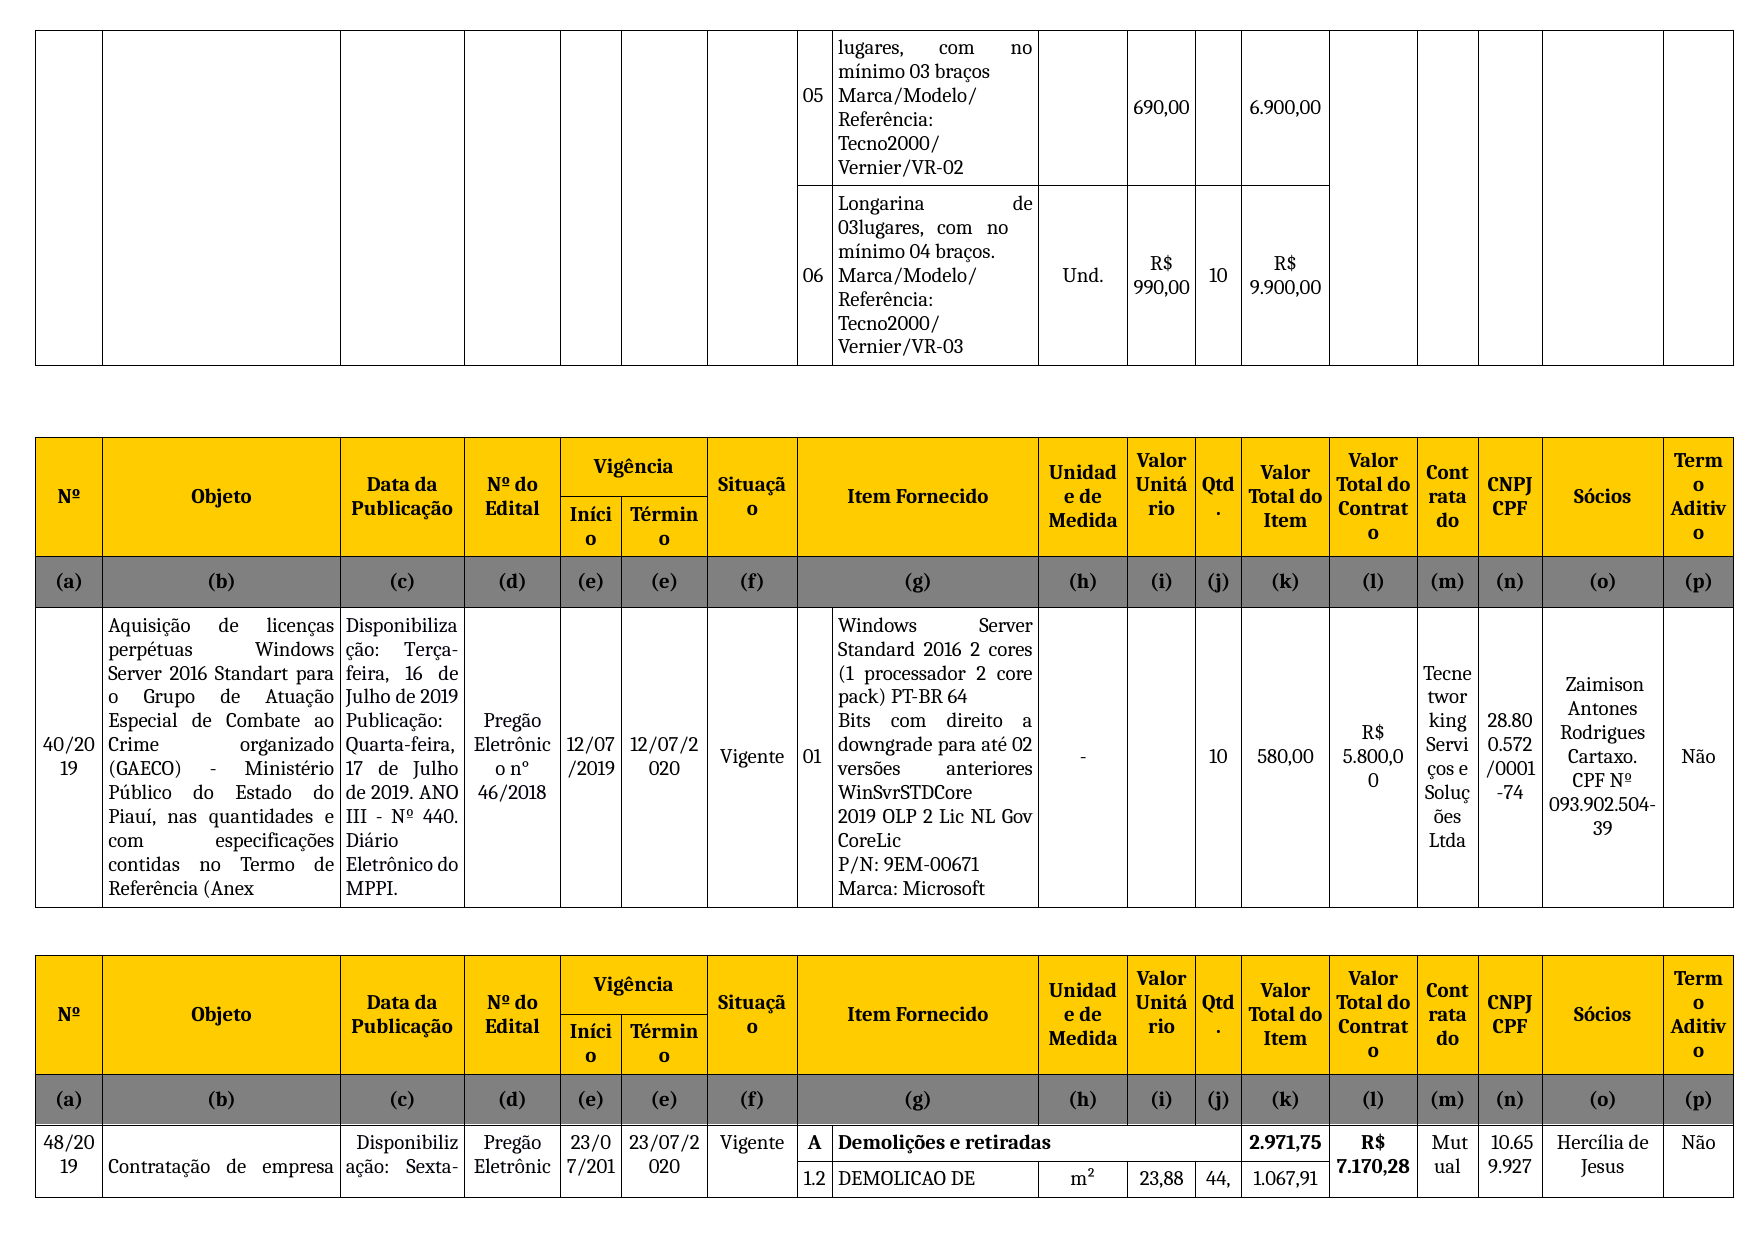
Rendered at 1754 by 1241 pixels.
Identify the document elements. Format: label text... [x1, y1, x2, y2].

table_header Objeto [103, 956, 340, 1074]
table_cell Windows Server Standard 2016 2 cores (1 processador 2 core pack) PT-BR 64 Bits com direito a downgrade para até 02 versões anteriores WinSvrSTDCore 2019 OLP 2 Lic NL Gov CoreLic P/N: 9EM-00671 Marca: Microsoft [833, 608, 1038, 906]
table_header Qtd. [1196, 956, 1241, 1074]
table_cell (p) [1664, 1075, 1733, 1124]
table_cell 1.067,91 [1242, 1162, 1329, 1196]
table_cell (m) [1418, 1075, 1478, 1124]
table_cell [1039, 31, 1127, 185]
table_header Vigência [561, 956, 707, 1014]
table_cell R$ 990,00 [1128, 186, 1195, 365]
table_header Situação [708, 956, 797, 1074]
table_cell 1.2 [798, 1162, 832, 1196]
table_cell Longarina de 03lugares, com no mínimo 04 braços. Marca/Modelo/Referência: Tecno2000/ Vernier/VR-03 [833, 186, 1038, 365]
table_cell Término [622, 497, 707, 556]
table_cell 690,00 [1128, 31, 1195, 185]
table_cell 10.659.927 [1479, 1126, 1542, 1196]
table_cell (k) [1242, 1075, 1329, 1124]
table_cell (e) [561, 1075, 621, 1124]
table_cell (c) [341, 557, 464, 607]
table_cell Demolições e retiradas [833, 1126, 1241, 1161]
table_cell 23/07/2020 [622, 1126, 707, 1196]
table_cell (d) [465, 557, 560, 607]
table_cell (e) [561, 557, 621, 607]
table_header Valor Total do Item [1242, 438, 1329, 556]
table_cell Vigente [708, 608, 797, 906]
table_cell (l) [1330, 1075, 1417, 1124]
table_header CNPJ CPF [1479, 956, 1542, 1074]
table_cell (k) [1242, 557, 1329, 607]
table_header CNPJ CPF [1479, 438, 1542, 556]
table_cell 2.971,75 [1242, 1126, 1329, 1161]
table_cell 12/07/2019 [561, 608, 621, 906]
table_cell (a) [36, 1075, 102, 1124]
table_cell [708, 31, 797, 365]
table_cell 580,00 [1242, 608, 1329, 906]
table_cell (b) [103, 557, 340, 607]
table_cell (j) [1196, 557, 1241, 607]
table_cell (j) [1196, 1075, 1241, 1124]
table_header Qtd. [1196, 438, 1241, 556]
table_cell [341, 31, 464, 365]
table_cell lugares, com no mínimo 03 braços Marca/Modelo/Referência: Tecno2000/ Vernier/VR-02 [833, 31, 1038, 185]
table_header Valor Unitário [1128, 956, 1195, 1074]
table_header Nº do Edital [465, 956, 560, 1074]
table_cell 44, [1196, 1162, 1241, 1196]
table_header Nº do Edital [465, 438, 560, 556]
table_cell Disponibilização: Terça-feira, 16 de Julho de 2019 Publicação: Quarta-feira, 17 de Julho de 2019. ANO III - Nº 440. Diário Eletrônico do MPPI. [341, 608, 464, 906]
table_cell R$ 7.170,28 [1330, 1126, 1417, 1196]
table_header Contratado [1418, 438, 1478, 556]
table_header Nº [36, 956, 102, 1074]
table_header Valor Total do Item [1242, 956, 1329, 1074]
table_header Data da Publicação [341, 956, 464, 1074]
table_cell Disponibilização: Sexta- [341, 1126, 464, 1196]
table_cell Pregão Eletrônico n° 46/2018 [465, 608, 560, 906]
table_cell (a) [36, 557, 102, 607]
table_cell (b) [103, 1075, 340, 1124]
table_cell Mutual [1418, 1126, 1478, 1196]
table_cell [1330, 31, 1417, 365]
table_cell (c) [341, 1075, 464, 1124]
table_cell [1128, 608, 1195, 906]
table_cell 10 [1196, 186, 1241, 365]
table_cell Zaimison Antones Rodrigues Cartaxo. CPF Nº 093.902.504-39 [1543, 608, 1663, 906]
table_header Unidade de Medida [1039, 956, 1127, 1074]
table_cell (f) [708, 1075, 797, 1124]
table_cell (o) [1543, 1075, 1663, 1124]
table_header Termo Aditivo [1664, 956, 1733, 1074]
table_cell [1543, 31, 1663, 365]
table_cell [1418, 31, 1478, 365]
table_cell A [798, 1126, 832, 1161]
table_cell (h) [1039, 1075, 1127, 1124]
table_cell [1196, 31, 1241, 185]
table_cell Início [561, 497, 621, 556]
table_header Item Fornecido [798, 438, 1038, 556]
table_cell 10 [1196, 608, 1241, 906]
table_cell Vigente [708, 1126, 797, 1196]
table_cell (g) [798, 557, 1038, 607]
table_cell R$ 9.900,00 [1242, 186, 1329, 365]
table_cell (p) [1664, 557, 1733, 607]
table_cell Não [1664, 1126, 1733, 1196]
table_header Objeto [103, 438, 340, 556]
table_header Sócios [1543, 956, 1663, 1074]
table_cell [36, 31, 102, 365]
table_cell [103, 31, 340, 365]
table_cell 05 [798, 31, 832, 185]
table_cell Und. [1039, 186, 1127, 365]
table_header Unidade de Medida [1039, 438, 1127, 556]
table_cell [1479, 31, 1542, 365]
table_cell 23/07/201 [561, 1126, 621, 1196]
table_cell - [1039, 608, 1127, 906]
table_cell (h) [1039, 557, 1127, 607]
table_cell Contratação de empresa [103, 1126, 340, 1196]
table_header Nº [36, 438, 102, 556]
table_cell Não [1664, 608, 1733, 906]
table_cell Hercília de Jesus [1543, 1126, 1663, 1196]
table_cell 40/2019 [36, 608, 102, 906]
table_cell Tecnetworking Serviços e Soluções Ltda [1418, 608, 1478, 906]
table_header Contratado [1418, 956, 1478, 1074]
table_cell R$ 5.800,0 0 [1330, 608, 1417, 906]
table_cell 12/07/2020 [622, 608, 707, 906]
table_cell (f) [708, 557, 797, 607]
table_cell (o) [1543, 557, 1663, 607]
table_cell m² [1039, 1162, 1127, 1196]
table_cell (n) [1479, 557, 1542, 607]
table_cell (e) [622, 1075, 707, 1124]
table_cell (i) [1128, 1075, 1195, 1124]
table_cell (l) [1330, 557, 1417, 607]
table_cell 06 [798, 186, 832, 365]
table_cell 23,88 [1128, 1162, 1195, 1196]
table_cell Pregão Eletrônic [465, 1126, 560, 1196]
table_cell (n) [1479, 1075, 1542, 1124]
table_header Data da Publicação [341, 438, 464, 556]
table_cell Aquisição de licenças perpétuas Windows Server 2016 Standart para o Grupo de Atuação Especial de Combate ao Crime organizado (GAECO) - Ministério Público do Estado do Piauí, nas quantidades e com especificações contidas no Termo de Referência (Anex [103, 608, 340, 906]
table_cell 6.900,00 [1242, 31, 1329, 185]
table_cell (m) [1418, 557, 1478, 607]
table_cell Término [622, 1015, 707, 1074]
table_cell (g) [798, 1075, 1038, 1124]
table_header Item Fornecido [798, 956, 1038, 1074]
table_cell 01 [798, 608, 832, 906]
table_header Valor Total do Contrato [1330, 438, 1417, 556]
table_cell 28.800.572/0001-74 [1479, 608, 1542, 906]
table_cell DEMOLICAO DE [833, 1162, 1038, 1196]
table_cell [622, 31, 707, 365]
table_cell Início [561, 1015, 621, 1074]
table_header Situação [708, 438, 797, 556]
table_header Termo Aditivo [1664, 438, 1733, 556]
table_header Sócios [1543, 438, 1663, 556]
table_header Vigência [561, 438, 707, 496]
table_cell [1664, 31, 1733, 365]
table_header Valor Total do Contrato [1330, 956, 1417, 1074]
table_cell [561, 31, 621, 365]
table_cell (d) [465, 1075, 560, 1124]
table_cell (i) [1128, 557, 1195, 607]
table_cell (e) [622, 557, 707, 607]
table_header Valor Unitário [1128, 438, 1195, 556]
table_cell [465, 31, 560, 365]
table_cell 48/2019 [36, 1126, 102, 1196]
